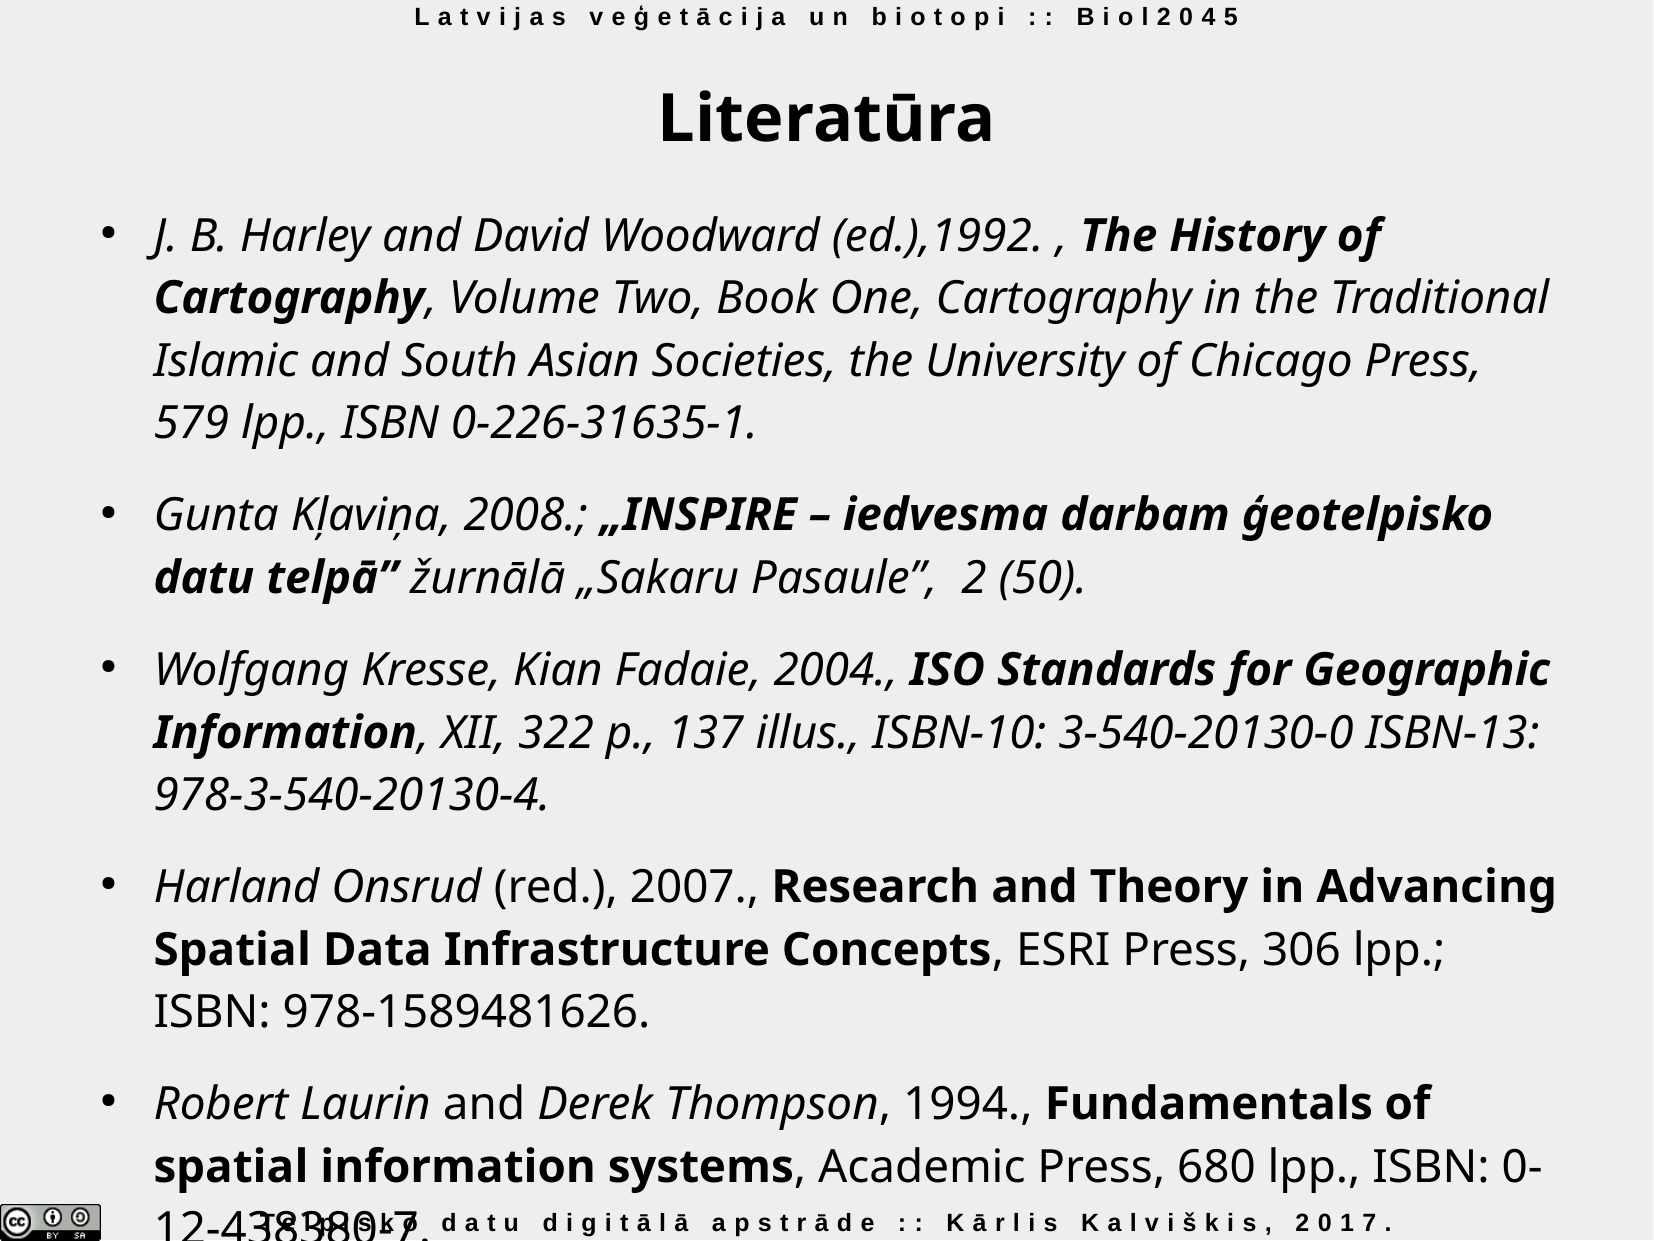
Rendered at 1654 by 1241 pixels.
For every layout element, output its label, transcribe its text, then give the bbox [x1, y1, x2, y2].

picture [0, 1204, 101, 1241]
list J. B. Harley and David Woodward (ed.),1992. , The History of Cartography, Volume Two, Book One, Cartography in the Traditional Islamic and South Asian Societies, the University of Chicago Press, 579 lpp., ISBN 0-226-31635-1. Gunta Kļaviņa, 2008.; „INSPIRE – iedvesma darbam ģeotelpisko datu telpā” žurnālā „Sakaru Pasaule”, 2 (50). Wolfgang Kresse, Kian Fadaie, 2004., ISO Standards for Geographic Information, XII, 322 p., 137 illus., ISBN-10: 3-540-20130-0 ISBN-13: 978-3-540-20130-4. Harland Onsrud (red.), 2007., Research and Theory in Advancing Spatial Data Infrastructure Concepts, ESRI Press, 306 lpp.; ISBN: 978-1589481626. Robert Laurin and Derek Thompson, 1994., Fundamentals of spatial information systems, Academic Press, 680 lpp., ISBN: 0-12-438380-7. [82, 202, 1571, 1159]
title Literatūra [82, 49, 1571, 183]
